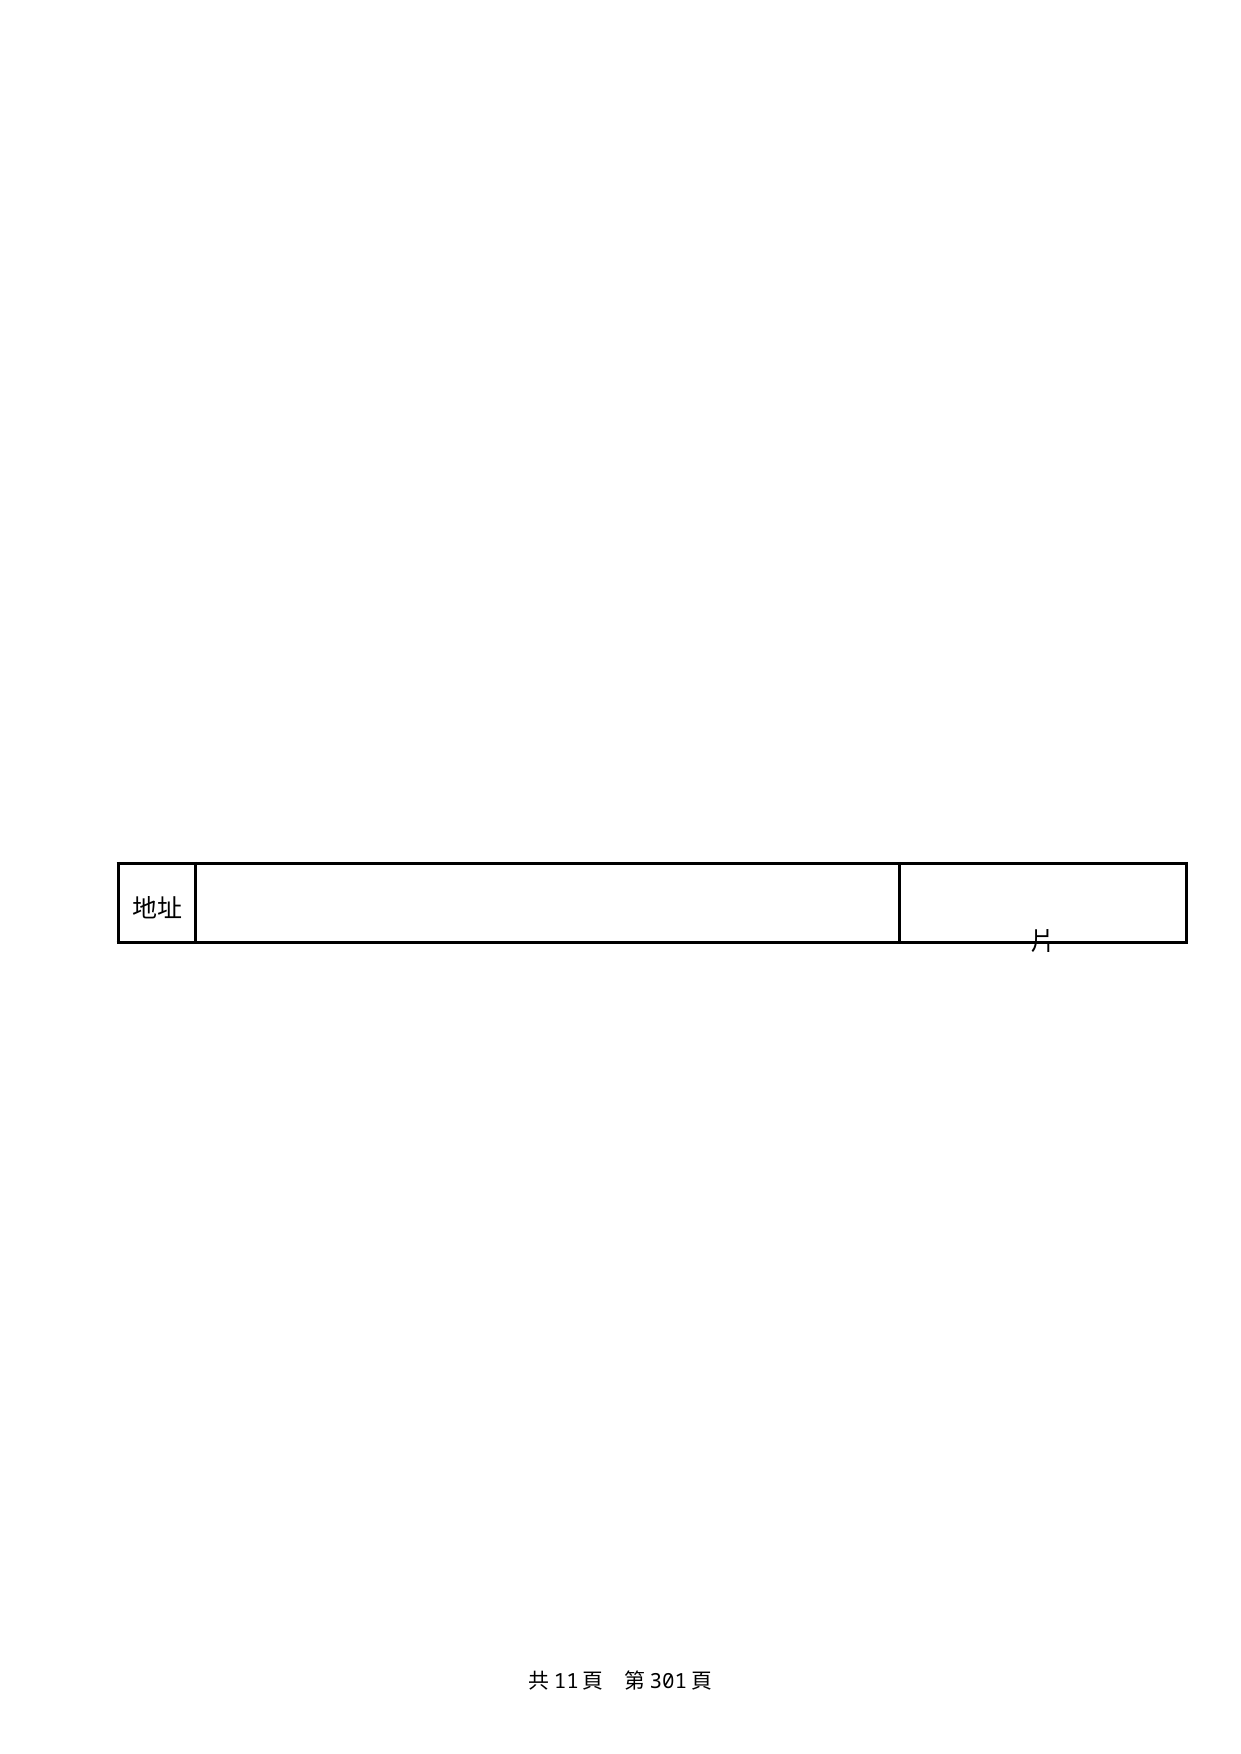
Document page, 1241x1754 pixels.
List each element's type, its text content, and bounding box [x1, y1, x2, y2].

table_cell 地址 [120, 865, 194, 941]
table_header 照 片 [901, 865, 1185, 941]
table_cell [197, 865, 898, 941]
